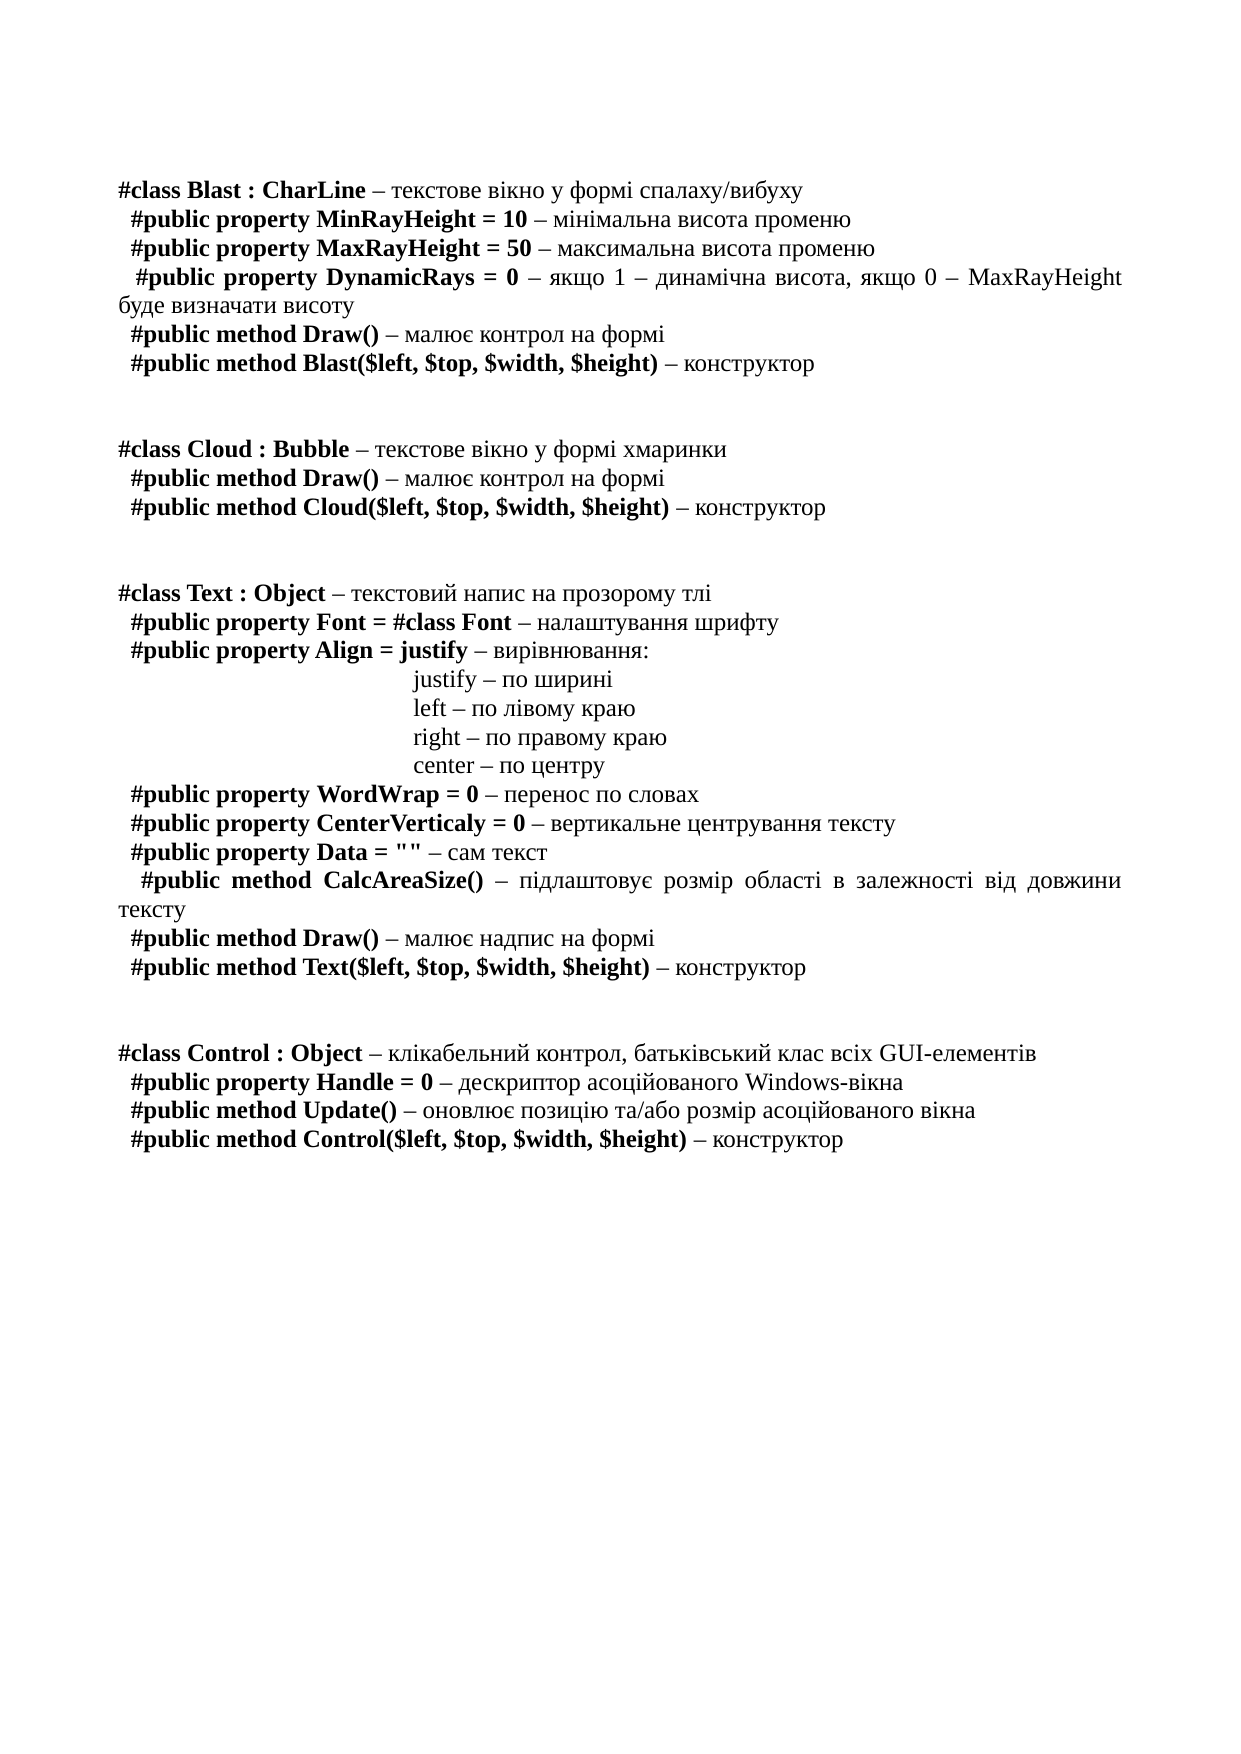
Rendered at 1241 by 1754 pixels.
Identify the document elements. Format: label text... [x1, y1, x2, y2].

text #class Control : Object – клікабельний контрол, батьківський клас всіх GUI-елементів [118, 1038, 1122, 1067]
text #public property WordWrap = 0 – перенос по словах [118, 779, 1122, 808]
text #public method CalcAreaSize() – підлаштовує розмір області в залежності від довжини тексту [118, 866, 1122, 923]
text #public property MinRayHeight = 10 – мінімальна висота променю [118, 204, 1122, 233]
text #public property Font = #class Font – налаштування шрифту [118, 607, 1122, 636]
text #class Blast : CharLine – текстове вікно у формі спалаху/вибуху [118, 176, 1122, 204]
text #public property DynamicRays = 0 – якщо 1 – динамічна висота, якщо 0 – MaxRayHeight буде визначати висоту [118, 262, 1122, 319]
text #public method Cloud($left, $top, $width, $height) – конструктор [118, 492, 1122, 521]
text #public method Control($left, $top, $width, $height) – конструктор [118, 1124, 1122, 1153]
text #class Text : Object – текстовий напис на прозорому тлі [118, 578, 1122, 607]
text #public property Align = justify – вирівнювання: [118, 636, 1122, 664]
text #public property Data = "" – сам текст [118, 837, 1122, 866]
text #public method Text($left, $top, $width, $height) – конструктор [118, 952, 1122, 981]
text #public method Draw() – малює контрол на формі [118, 319, 1122, 348]
text #public method Draw() – малює надпис на формі [118, 923, 1122, 952]
text #class Cloud : Bubble – текстове вікно у формі хмаринки [118, 434, 1122, 463]
text left – по лівому краю [118, 693, 1122, 722]
text center – по центру [118, 751, 1122, 779]
text #public property CenterVerticaly = 0 – вертикальне центрування тексту [118, 808, 1122, 837]
text right – по правому краю [118, 722, 1122, 751]
text #public method Blast($left, $top, $width, $height) – конструктор [118, 348, 1122, 377]
text #public method Update() – оновлює позицію та/або розмір асоційованого вікна [118, 1096, 1122, 1124]
text #public method Draw() – малює контрол на формі [118, 463, 1122, 492]
text justify – по ширині [118, 664, 1122, 693]
text #public property MaxRayHeight = 50 – максимальна висота променю [118, 233, 1122, 262]
text #public property Handle = 0 – дескриптор асоційованого Windows-вікна [118, 1067, 1122, 1096]
